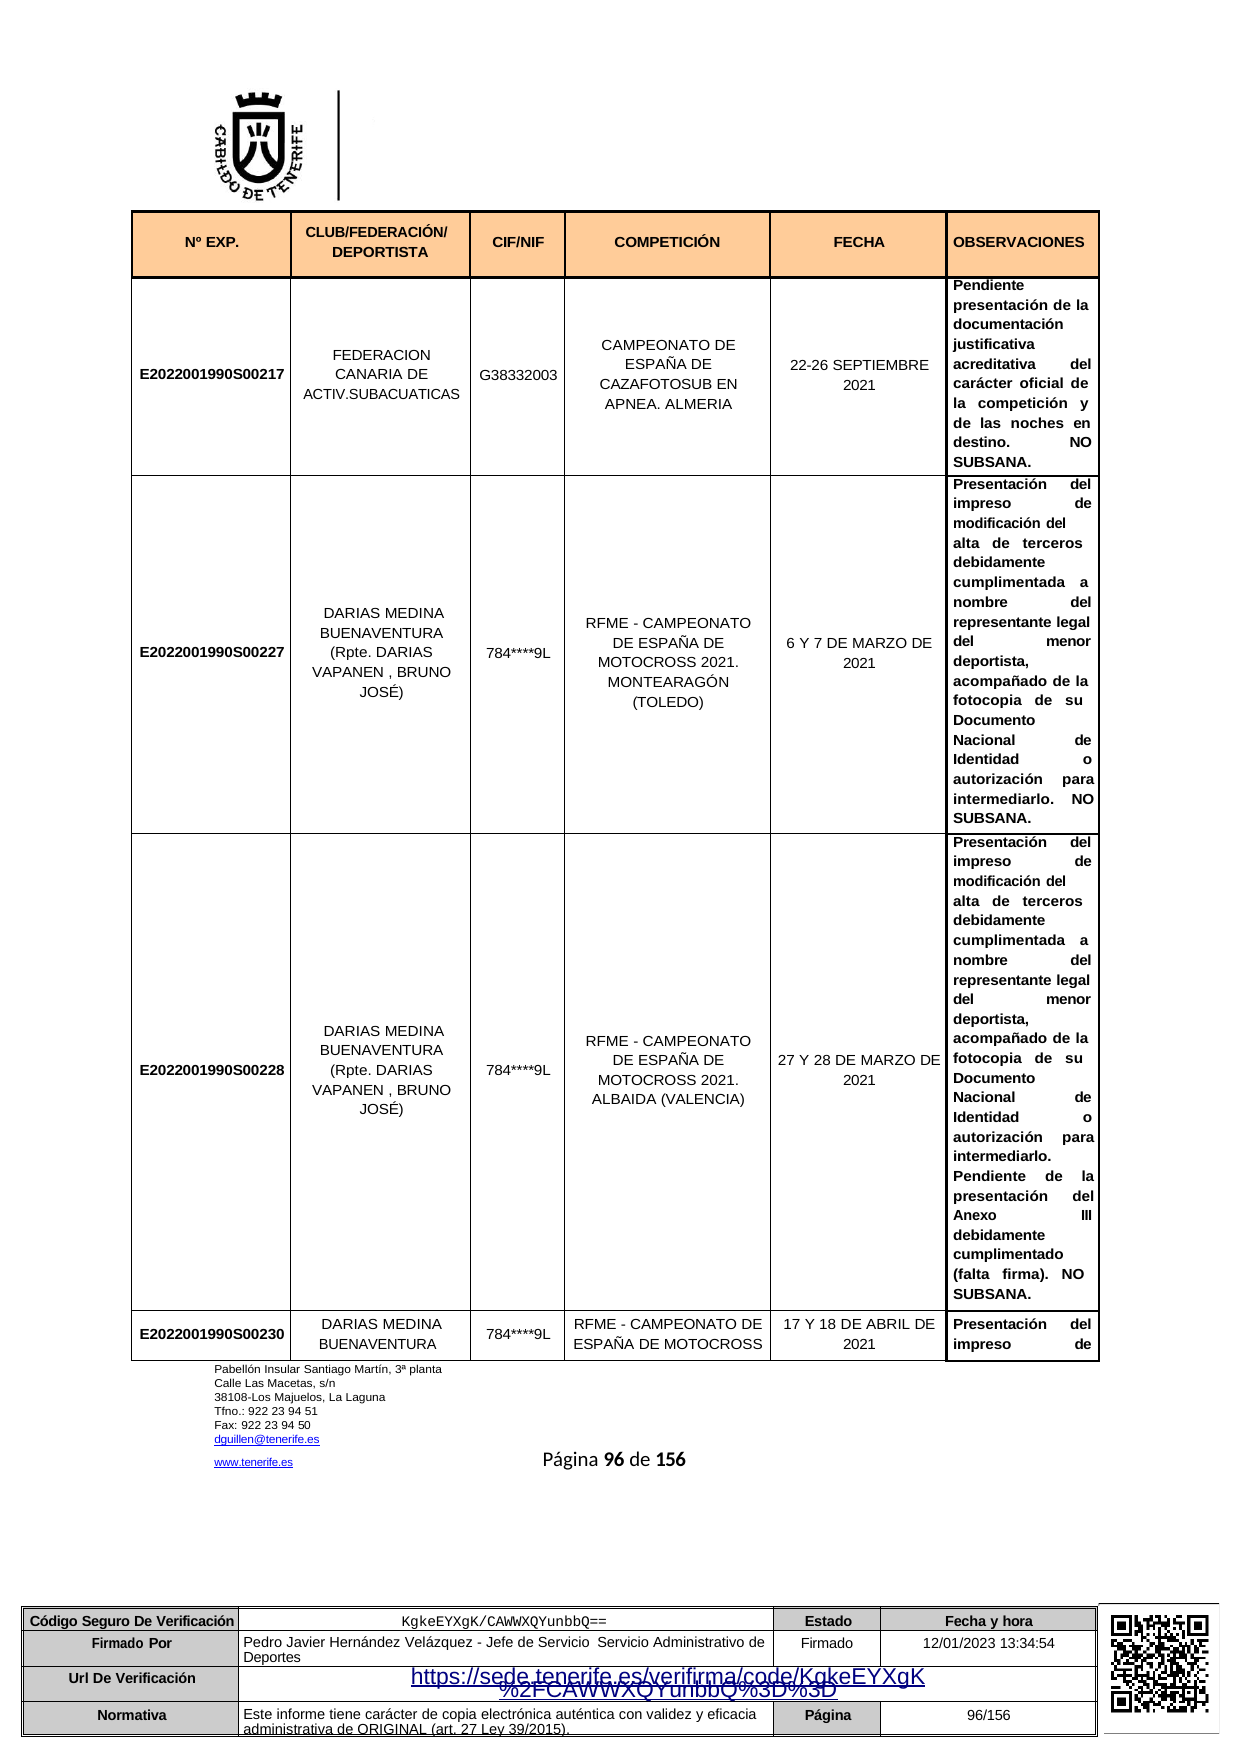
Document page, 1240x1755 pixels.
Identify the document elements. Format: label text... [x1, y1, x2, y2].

table_cell 784****9L [471, 476, 564, 833]
table_cell 6 Y 7 DE MARZO DE 2021 [771, 476, 945, 833]
table_header OBSERVACIONES [948, 213, 1098, 276]
table_cell 784****9L [471, 1311, 564, 1360]
table_cell FEDERACION CANARIA DE ACTIV.SUBACUATICAS [291, 279, 470, 475]
table_header CIF/NIF [471, 213, 564, 276]
table_header FECHA [771, 213, 945, 276]
table_cell E2022001990S00227 [132, 476, 290, 833]
table_cell Presentación del impreso de [948, 1312, 1098, 1360]
text Fax: 922 23 94 50 [214, 1419, 1110, 1432]
table_header CLUB/FEDERACIÓN/ DEPORTISTA [292, 213, 469, 276]
table_cell Presentación del impreso de modificación del alta de terceros debidamente cumplimentada a nombre del representante legal del menor deportista, acompañado de la fotocopia de su Documento Nacional de Identidad o autorización para intermediarlo. NO SUBSANA. [948, 477, 1098, 833]
table_cell DARIAS MEDINA BUENAVENTURA [291, 1311, 470, 1360]
table_cell RFME - CAMPEONATO DE ESPAÑA DE MOTOCROSS 2021. MONTEARAGÓN (TOLEDO) [565, 476, 770, 833]
table_cell E2022001990S00217 [132, 279, 290, 475]
table_cell CAMPEONATO DE ESPAÑA DE CAZAFOTOSUB EN APNEA. ALMERIA [565, 279, 770, 475]
text www.tenerife.es Página 96 de 156 [214, 1446, 1110, 1471]
table_cell 27 Y 28 DE MARZO DE 2021 [771, 834, 945, 1310]
table_header COMPETICIÓN [566, 213, 769, 276]
table_cell 22-26 SEPTIEMBRE 2021 [771, 279, 945, 475]
table_cell 784****9L [471, 834, 564, 1310]
text 38108-Los Majuelos, La Laguna Tfno.: 922 23 94 51 [214, 1391, 413, 1418]
table_cell RFME - CAMPEONATO DE ESPAÑA DE MOTOCROSS [565, 1311, 770, 1360]
text dguillen@tenerife.es [214, 1433, 1110, 1446]
table_cell E2022001990S00230 [132, 1311, 290, 1360]
table_cell Pendiente presentación de la documentación justificativa acreditativa del carácter oficial de la competición y de las noches en destino. NO SUBSANA. [948, 279, 1098, 475]
table_cell Presentación del impreso de modificación del alta de terceros debidamente cumplimentada a nombre del representante legal del menor deportista, acompañado de la fotocopia de su Documento Nacional de Identidad o autorización para intermediarlo. Pendiente de la presentación del Anexo III debidamente cumplimentado (falta firma). NO SUBSANA. [948, 835, 1098, 1310]
table_header Nº EXP. [133, 213, 290, 276]
table_cell 17 Y 18 DE ABRIL DE 2021 [771, 1311, 945, 1360]
text Pabellón Insular Santiago Martín, 3ª planta Calle Las Macetas, s/n [214, 1363, 467, 1390]
table_cell RFME - CAMPEONATO DE ESPAÑA DE MOTOCROSS 2021. ALBAIDA (VALENCIA) [565, 834, 770, 1310]
table_cell DARIAS MEDINA BUENAVENTURA (Rpte. DARIAS VAPANEN , BRUNO JOSÉ) [291, 834, 470, 1310]
table_cell G38332003 [471, 279, 564, 475]
table_cell E2022001990S00228 [132, 834, 290, 1310]
table_cell DARIAS MEDINA BUENAVENTURA (Rpte. DARIAS VAPANEN , BRUNO JOSÉ) [291, 476, 470, 833]
